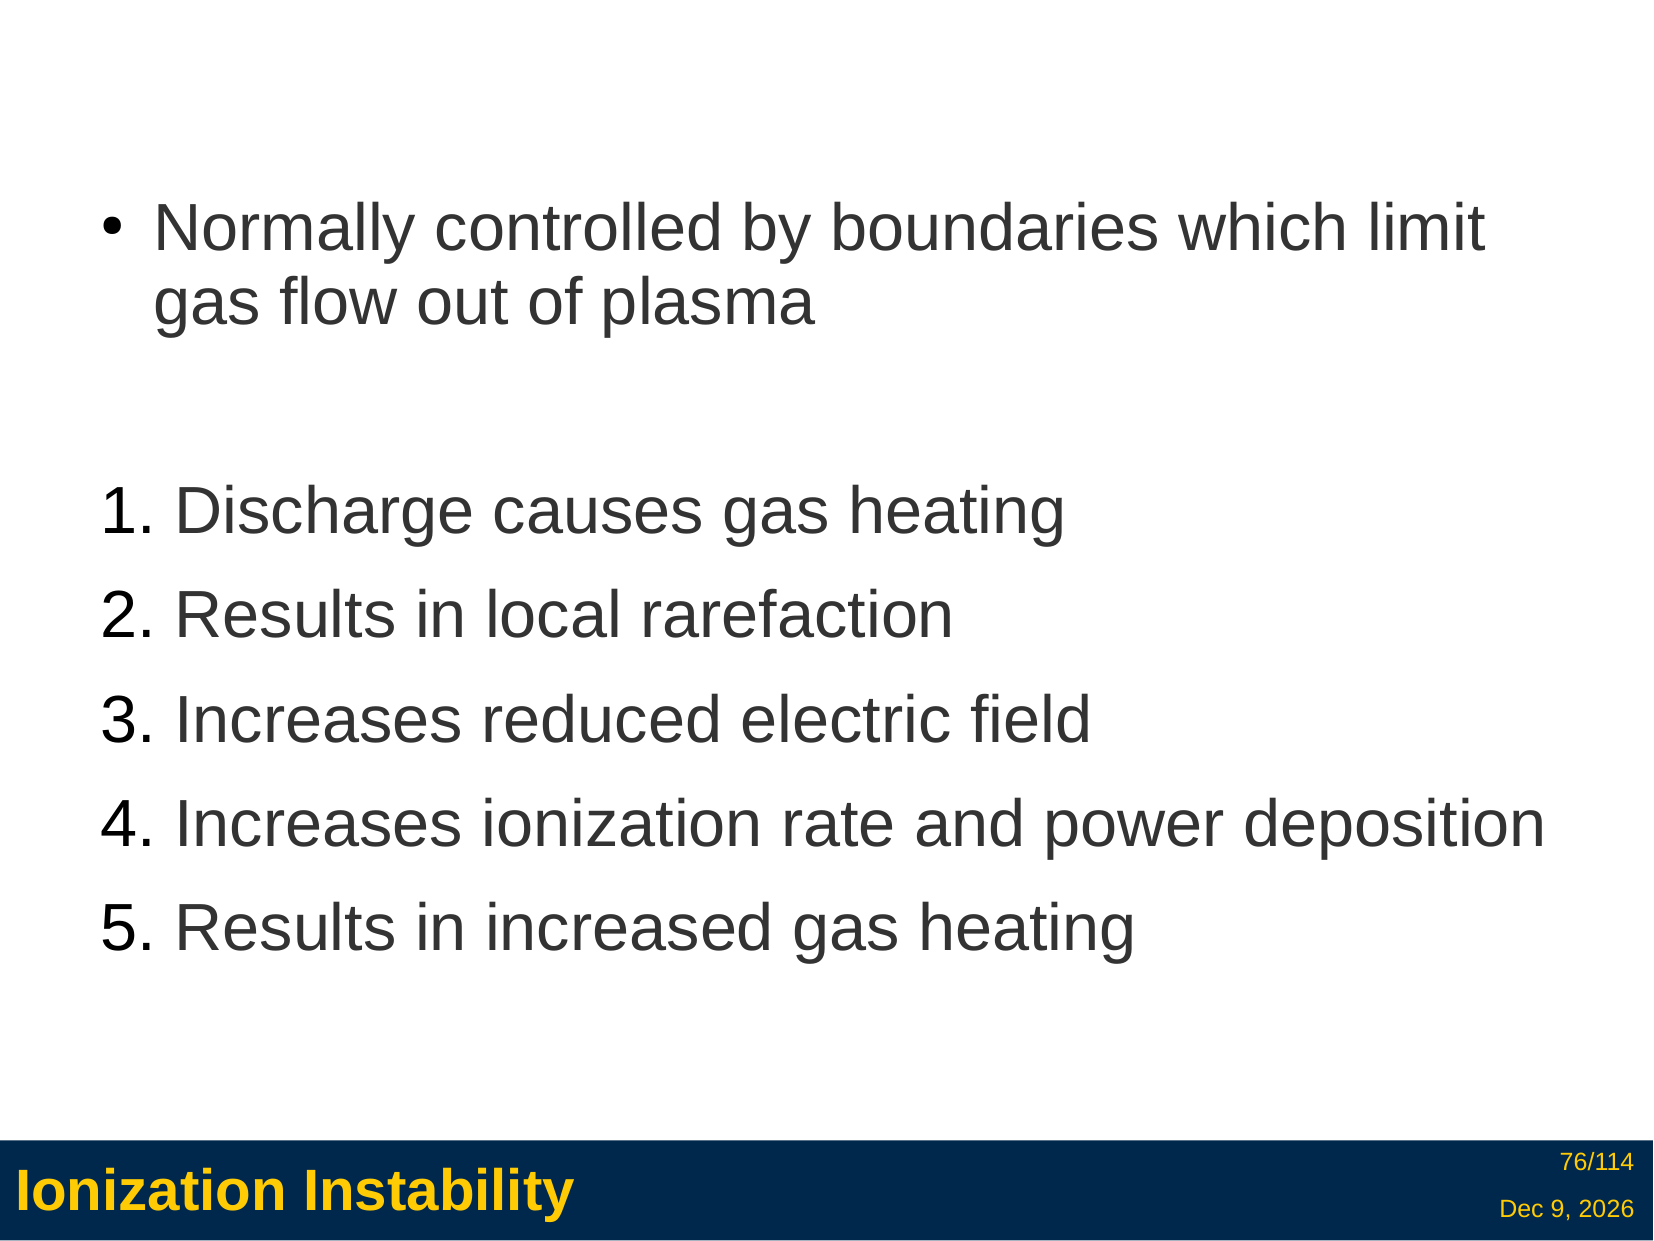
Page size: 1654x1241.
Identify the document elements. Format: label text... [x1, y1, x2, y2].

list Normally controlled by boundaries which limit gas flow out of plasma Discharge causes gas heating Results in local rarefaction Increases reduced electric field Increases ionization rate and power deposition Results in increased gas heating [82, 75, 1571, 1081]
title Ionization Instability [14, 1140, 1380, 1241]
